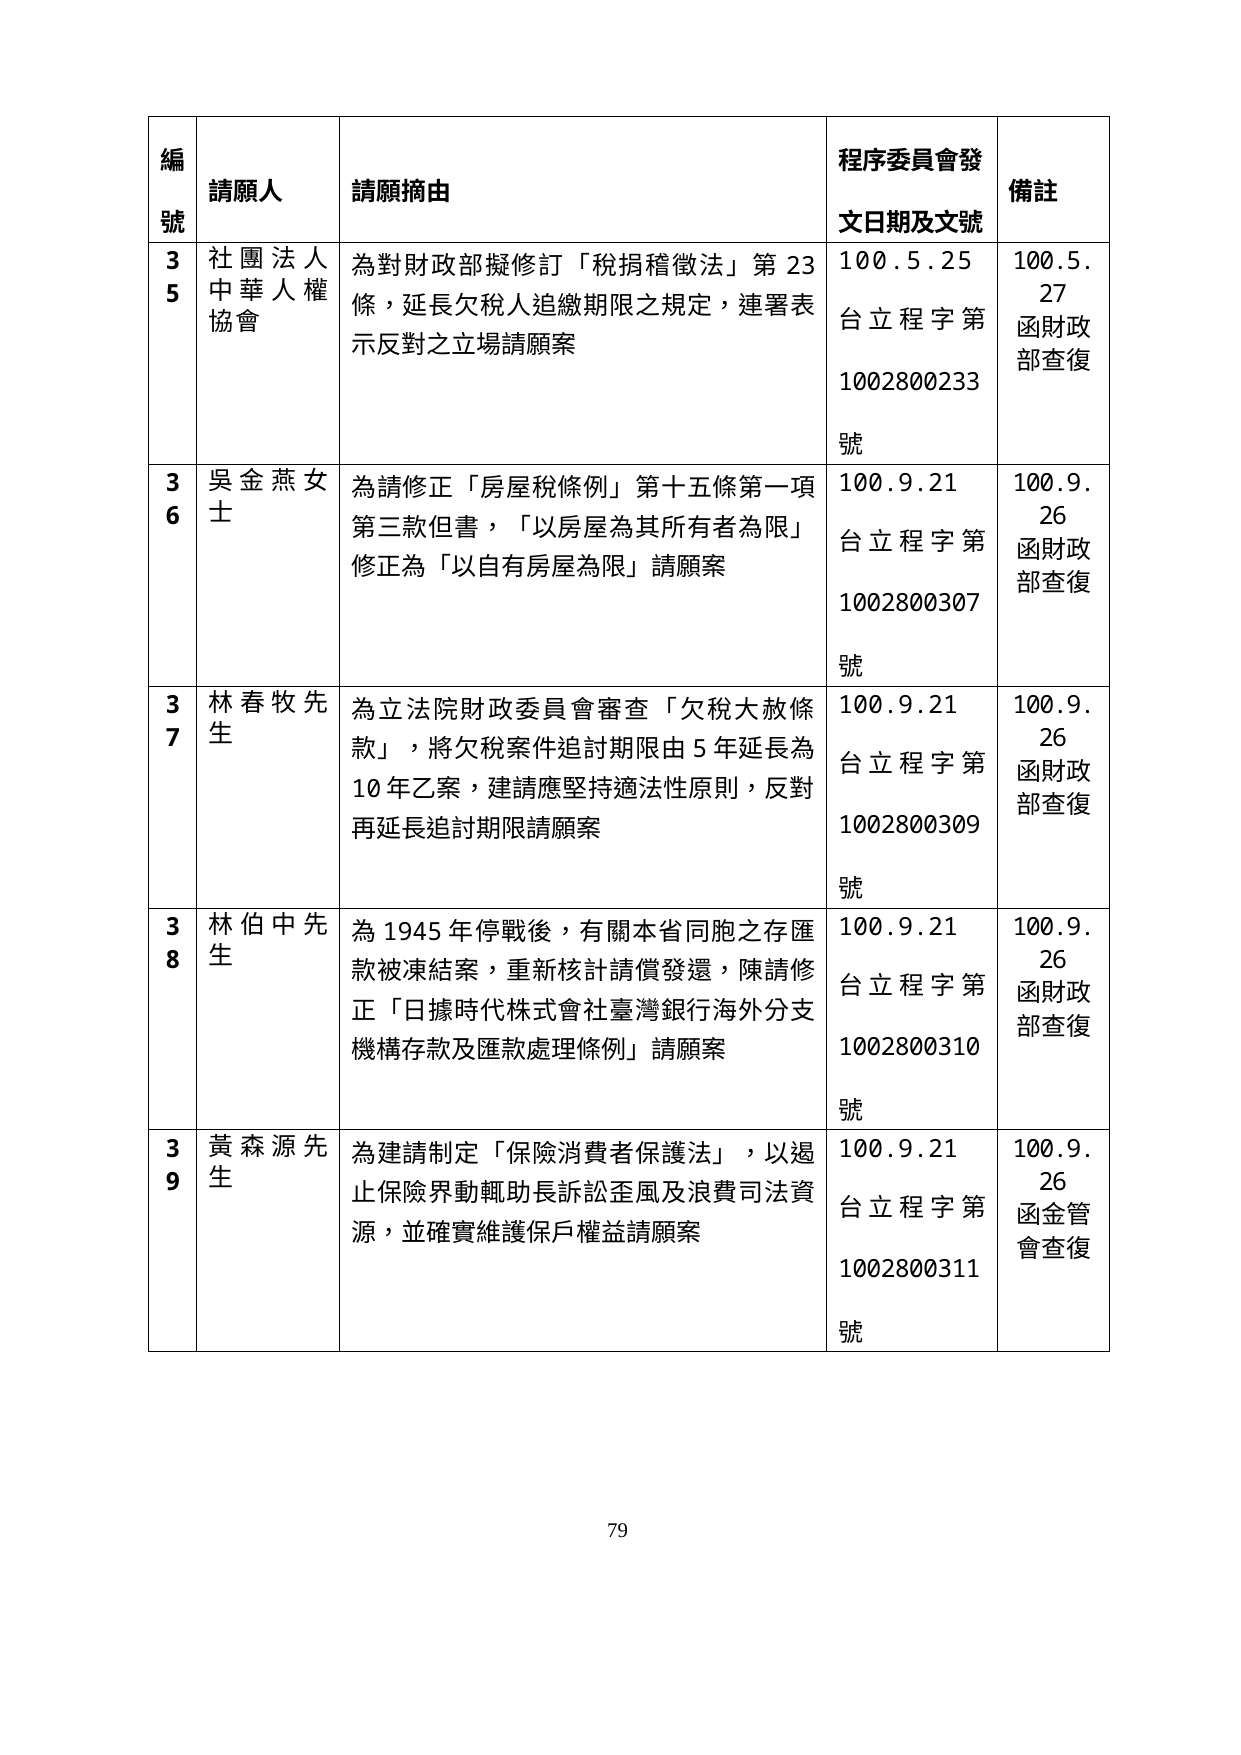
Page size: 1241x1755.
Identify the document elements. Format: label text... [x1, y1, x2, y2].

table_header 請願人 [197, 117, 339, 242]
table_cell 100.5.27 函財政 部查復 [998, 243, 1109, 464]
table_cell 100.9.26 函金管 會查復 [998, 1130, 1109, 1351]
table_cell 為請修正「房屋稅條例」第十五條第一項第三款但書，「以房屋為其所有者為限」修正為「以自有房屋為限」請願案 [340, 465, 826, 686]
table_cell 黃森源先生 [197, 1130, 339, 1351]
table_cell 社團法人中華人權協會 [197, 243, 339, 464]
table_cell 100.9.26 函財政 部查復 [998, 909, 1109, 1129]
table_cell 38 [149, 909, 196, 1129]
table_cell 為立法院財政委員會審查「欠稅大赦條款」，將欠稅案件追討期限由5年延長為10年乙案，建請應堅持適法性原則，反對再延長追討期限請願案 [340, 687, 826, 907]
table_cell 吳金燕女士 [197, 465, 339, 686]
table_cell 35 [149, 243, 196, 464]
table_header 程序委員會發文日期及文號 [827, 117, 997, 242]
table_cell 36 [149, 465, 196, 686]
table_cell 100.9.21 台立程字第1002800310號 [827, 909, 997, 1129]
table_cell 100.9.26 函財政 部查復 [998, 465, 1109, 686]
table_cell 37 [149, 687, 196, 907]
table_header 請願摘由 [340, 117, 826, 242]
table_cell 為1945年停戰後，有關本省同胞之存匯款被凍結案，重新核計請償發還，陳請修正「日據時代株式會社臺灣銀行海外分支機構存款及匯款處理條例」請願案 [340, 909, 826, 1129]
table_cell 100.5.25 台立程字第1002800233號 [827, 243, 997, 464]
table_header 編號 [149, 117, 196, 242]
table_cell 林春牧先生 [197, 687, 339, 907]
table_cell 100.9.21 台立程字第1002800309號 [827, 687, 997, 907]
table_cell 39 [149, 1130, 196, 1351]
table_cell 為對財政部擬修訂「稅捐稽徵法」第23條，延長欠稅人追繳期限之規定，連署表示反對之立場請願案 [340, 243, 826, 464]
table_cell 為建請制定「保險消費者保護法」，以遏止保險界動輒助長訴訟歪風及浪費司法資源，並確實維護保戶權益請願案 [340, 1130, 826, 1351]
table_cell 100.9.26 函財政 部查復 [998, 687, 1109, 907]
table_cell 林伯中先生 [197, 909, 339, 1129]
table_cell 100.9.21 台立程字第1002800307號 [827, 465, 997, 686]
table_header 備註 [998, 117, 1109, 242]
table_cell 100.9.21 台立程字第1002800311號 [827, 1130, 997, 1351]
